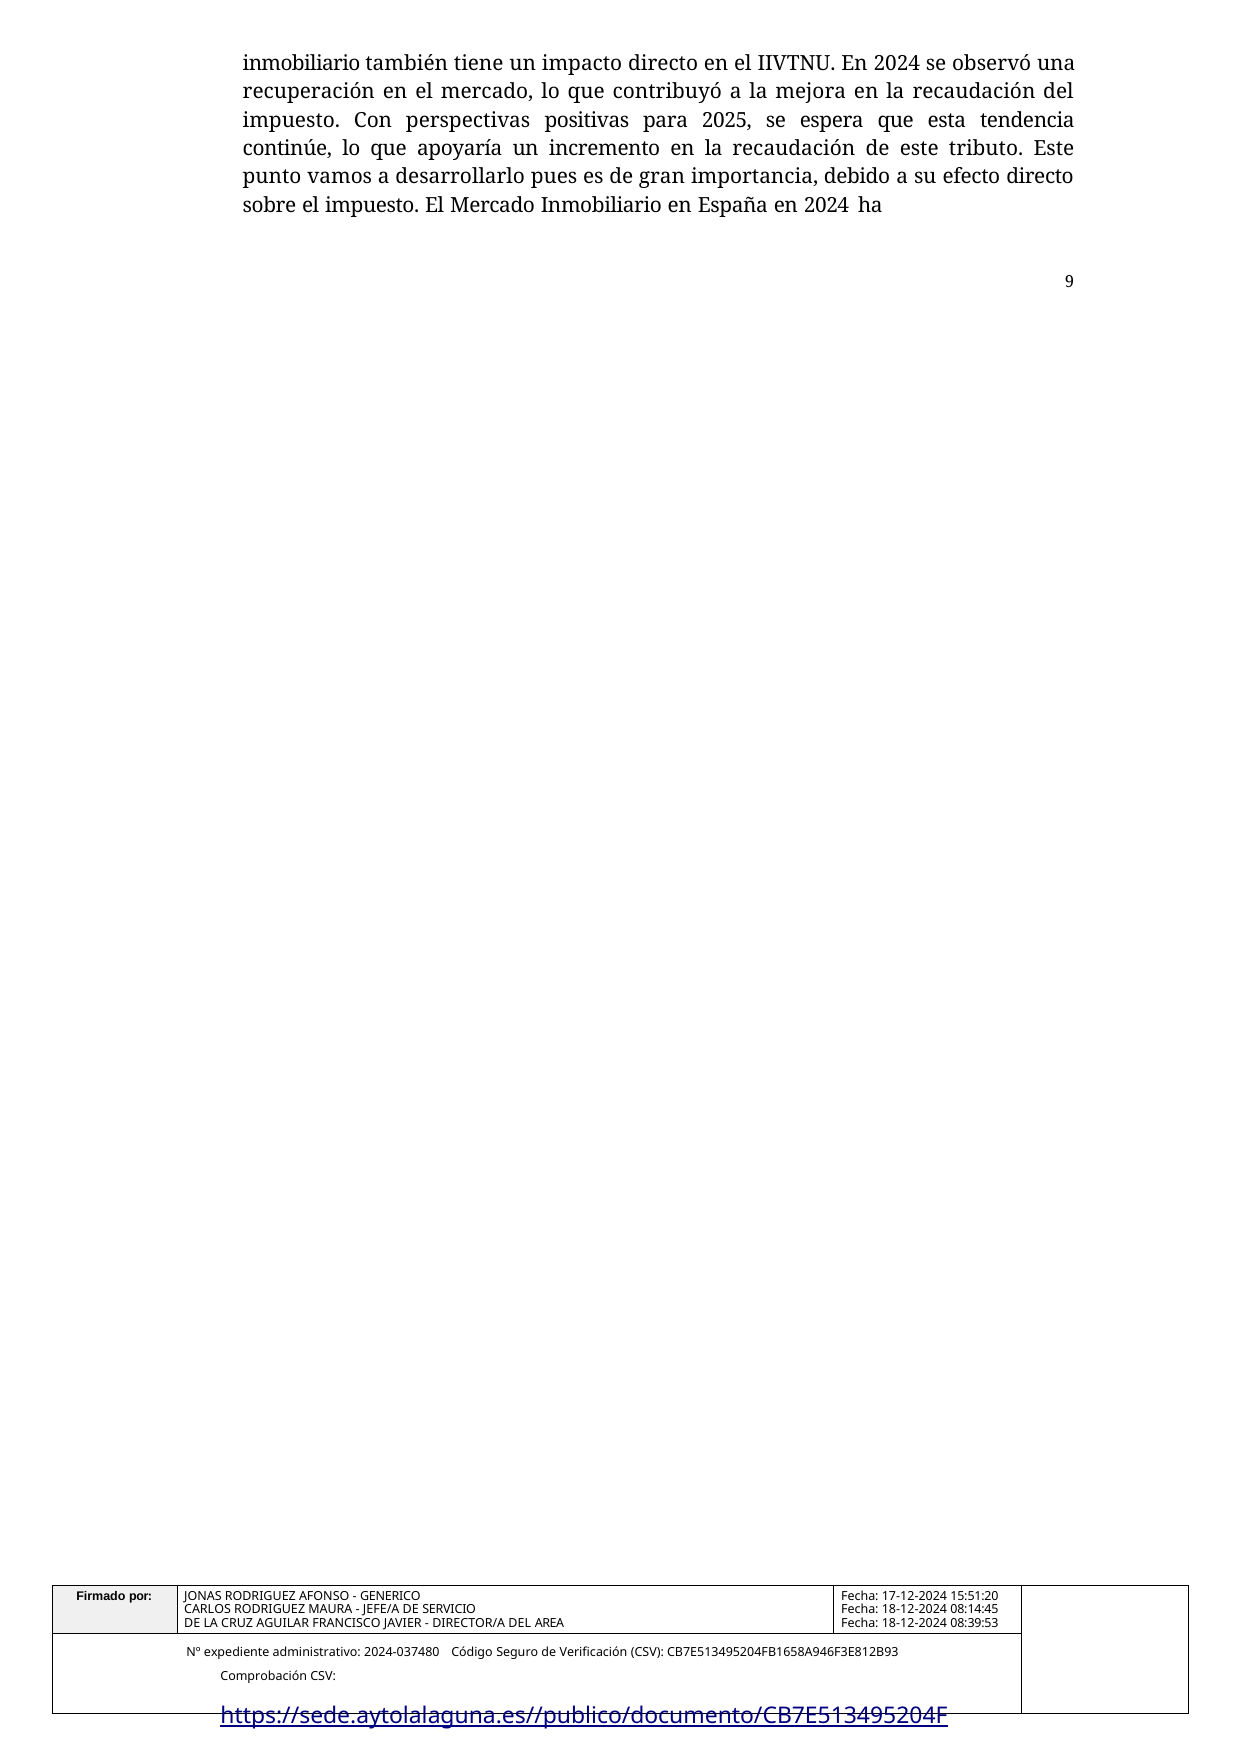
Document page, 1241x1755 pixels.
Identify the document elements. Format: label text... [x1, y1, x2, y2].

text inmobiliario también tiene un impacto directo en el IIVTNU. En 2024 se observó una recuperación en el mercado, lo que contribuyó a la mejora en la recaudación del impuesto. Con perspectivas positivas para 2025, se espera que esta tendencia continúe, lo que apoyaría un incremento en la recaudación de este tributo. Este punto vamos a desarrollarlo pues es de gran importancia, debido a su efecto directo sobre el impuesto. El Mercado Inmobiliario en España en 2024 ha [242, 48, 1075, 218]
text 9 [44, 269, 1075, 292]
